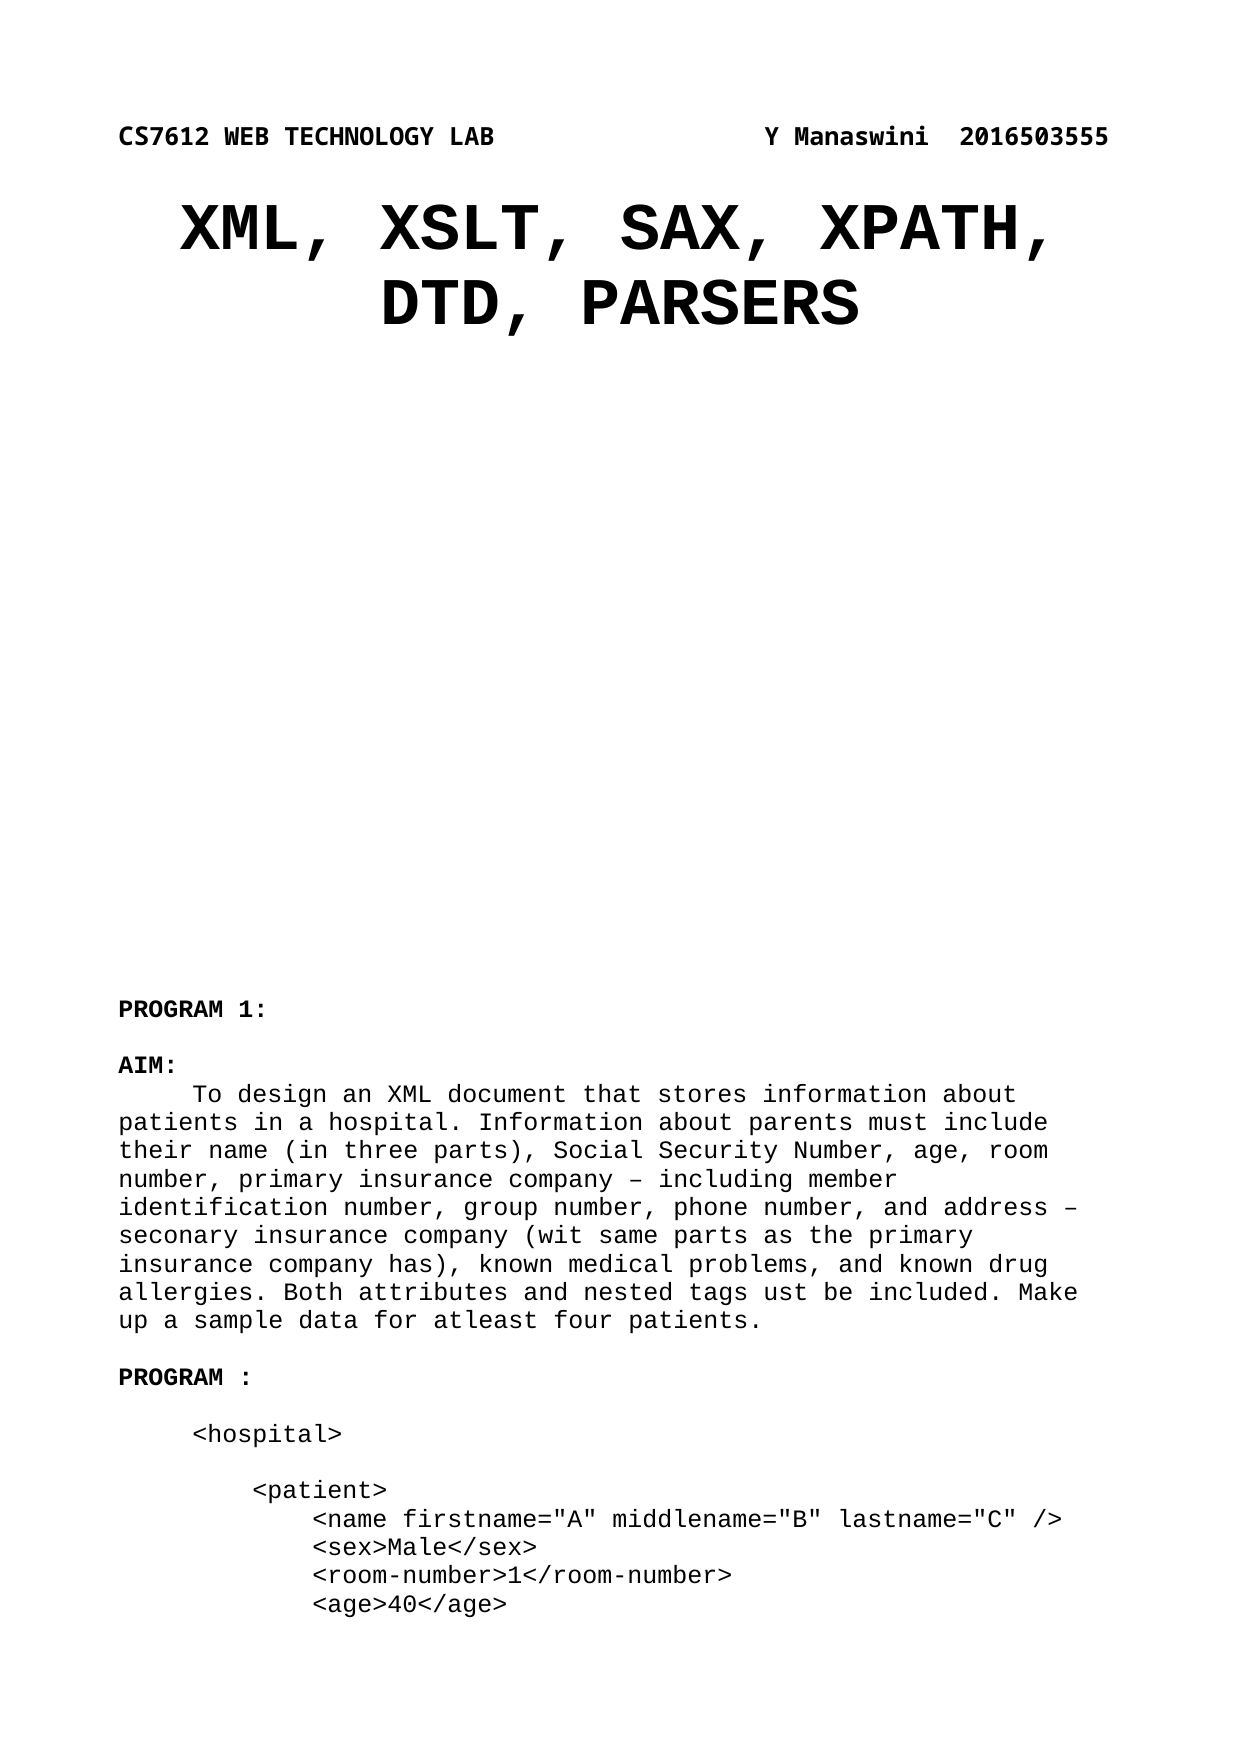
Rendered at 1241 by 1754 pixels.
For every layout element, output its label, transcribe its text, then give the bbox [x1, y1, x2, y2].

text <hospital> [192, 1421, 1122, 1450]
text <name firstname="A" middlename="B" lastname="C" /> [192, 1506, 1122, 1535]
text PROGRAM 1: [118, 996, 1122, 1025]
text To design an XML document that stores information about patients in a hospital. Information about parents must include their name (in three parts), Social Security Number, age, room number, primary insurance company – including member identification number, group number, phone number, and address – seconary insurance company (wit same parts as the primary insurance company has), known medical problems, and known drug allergies. Both attributes and nested tags ust be included. Make up a sample data for atleast four patients. [118, 1081, 1122, 1336]
text <patient> [192, 1478, 1122, 1506]
text XML, XSLT, SAX, XPATH, DTD, PARSERS [118, 194, 1122, 345]
text <age>40</age> [192, 1591, 1122, 1620]
text PROGRAM : [118, 1365, 1122, 1393]
text <sex>Male</sex> [192, 1535, 1122, 1563]
text AIM: [118, 1053, 1122, 1081]
text <room-number>1</room-number> [192, 1563, 1122, 1591]
